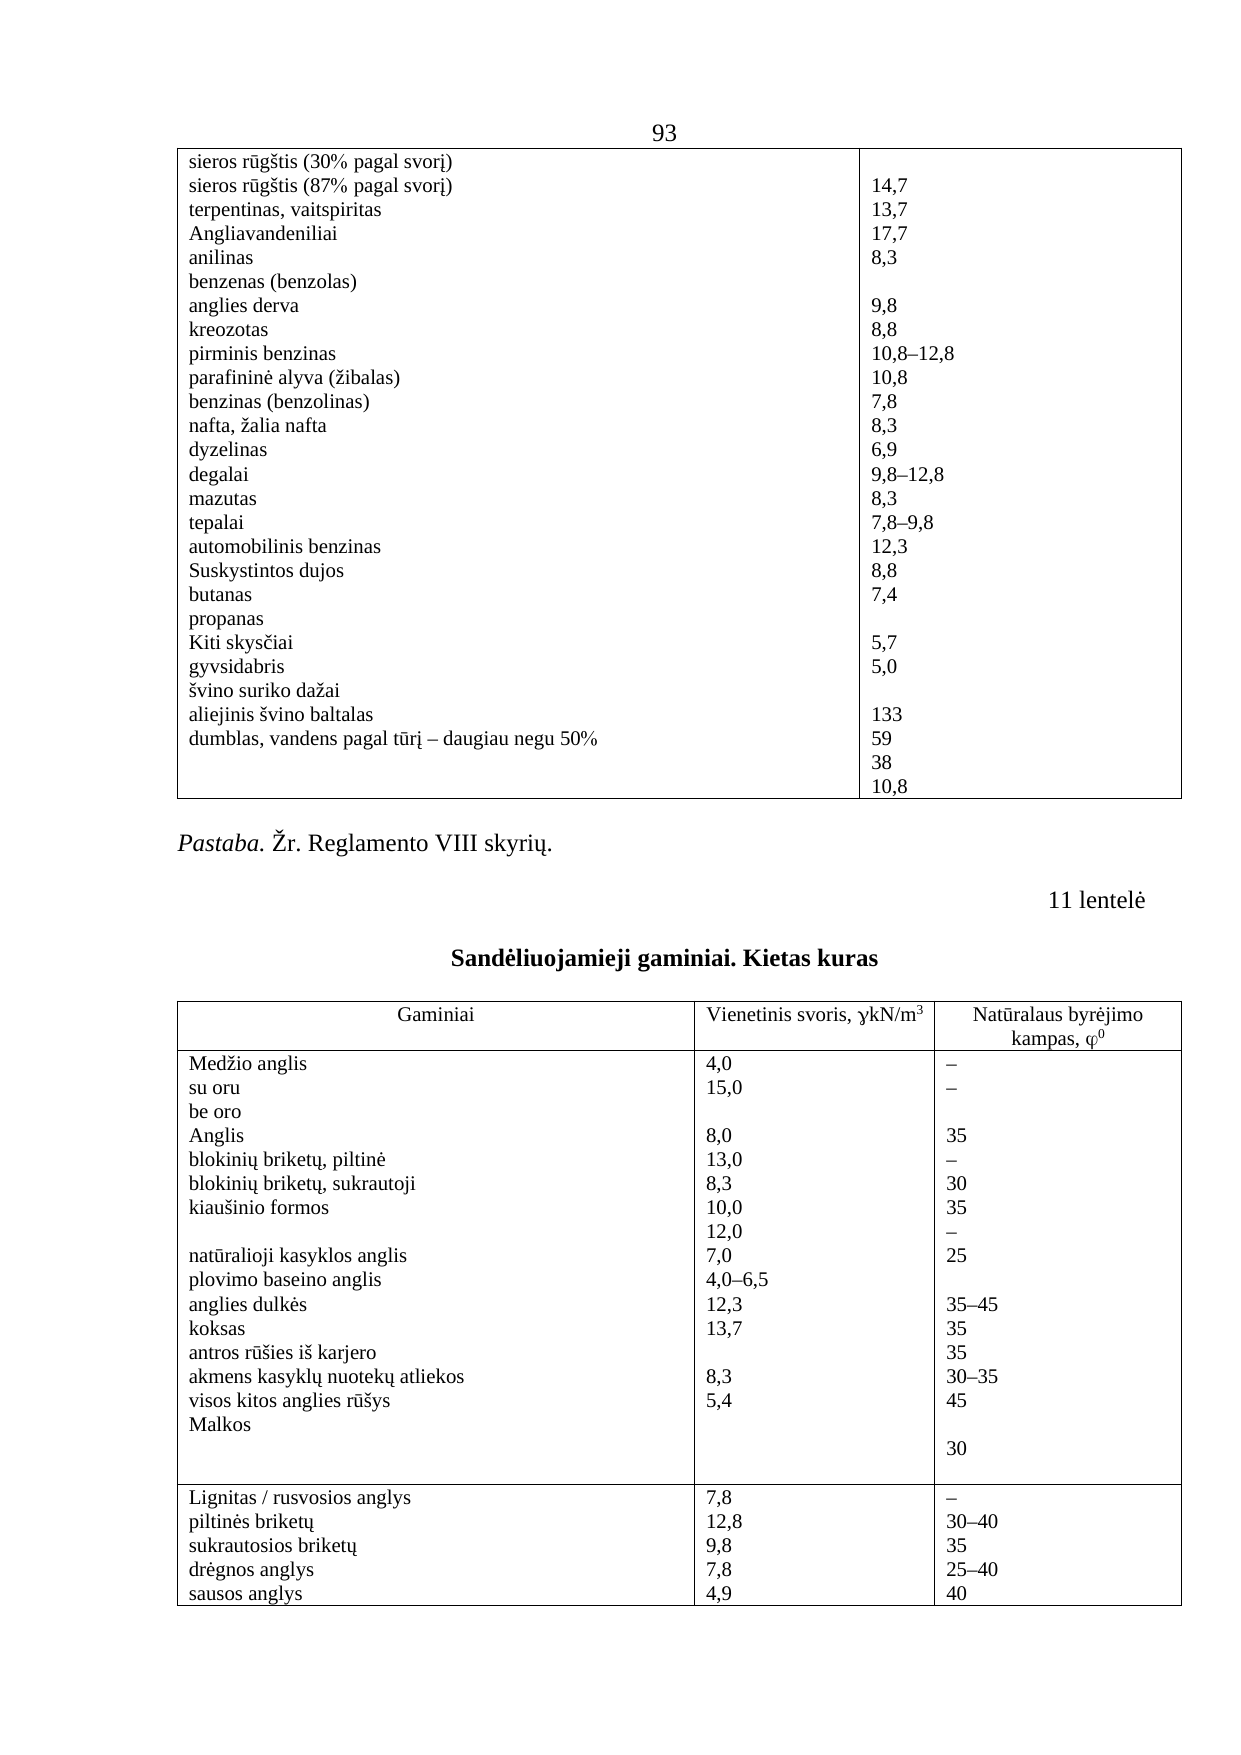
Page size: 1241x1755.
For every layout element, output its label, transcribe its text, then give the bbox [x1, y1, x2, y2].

table_cell 14,7 13,7 17,7 8,3 9,8 8,8 10,8–12,8 10,8 7,8 8,3 6,9 9,8–12,8 8,3 7,8–9,8 12,3 8,8 7,4 5,7 5,0 133 59 38 10,8 [860, 149, 1181, 798]
table_cell Medžio anglis su oru be oro Anglis blokinių briketų, piltinė blokinių briketų, sukrautoji kiaušinio formos natūralioji kasyklos anglis plovimo baseino anglis anglies dulkės koksas antros rūšies iš karjero akmens kasyklų nuotekų atliekos visos kitos anglies rūšys Malkos [178, 1051, 694, 1484]
table_cell Lignitas / rusvosios anglys piltinės briketų sukrautosios briketų drėgnos anglys sausos anglys [178, 1485, 694, 1605]
table_header Gaminiai [178, 1002, 694, 1050]
table_header Vienetinis svoris, kN/m3 [695, 1002, 934, 1050]
table_cell – – 35 – 30 35 – 25 35–45 35 35 30–35 45 30 [935, 1051, 1181, 1484]
table_cell 7,8 12,8 9,8 7,8 4,9 [695, 1485, 934, 1605]
table_header Natūralaus byrėjimo kampas, 0 [935, 1002, 1181, 1050]
text 11 lentelė [177, 886, 1152, 914]
text Pastaba. Žr. Reglamento VIII skyrių. [177, 828, 1152, 857]
text Sandėliuojamieji gaminiai. Kietas kuras [177, 943, 1152, 972]
table_cell 4,0 15,0 8,0 13,0 8,3 10,0 12,0 7,0 4,0–6,5 12,3 13,7 8,3 5,4 [695, 1051, 934, 1484]
table_cell sieros rūgštis (30 pagal svorį) sieros rūgštis (87 pagal svorį) terpentinas, vaitspiritas Angliavandeniliai anilinas benzenas (benzolas) anglies derva kreozotas pirminis benzinas parafininė alyva (žibalas) benzinas (benzolinas) nafta, žalia nafta dyzelinas degalai mazutas tepalai automobilinis benzinas Suskystintos dujos butanas propanas Kiti skysčiai gyvsidabris švino suriko dažai aliejinis švino baltalas dumblas, vandens pagal tūrį – daugiau negu 50 [178, 149, 859, 798]
table_cell – 30–40 35 25–40 40 [935, 1485, 1181, 1605]
